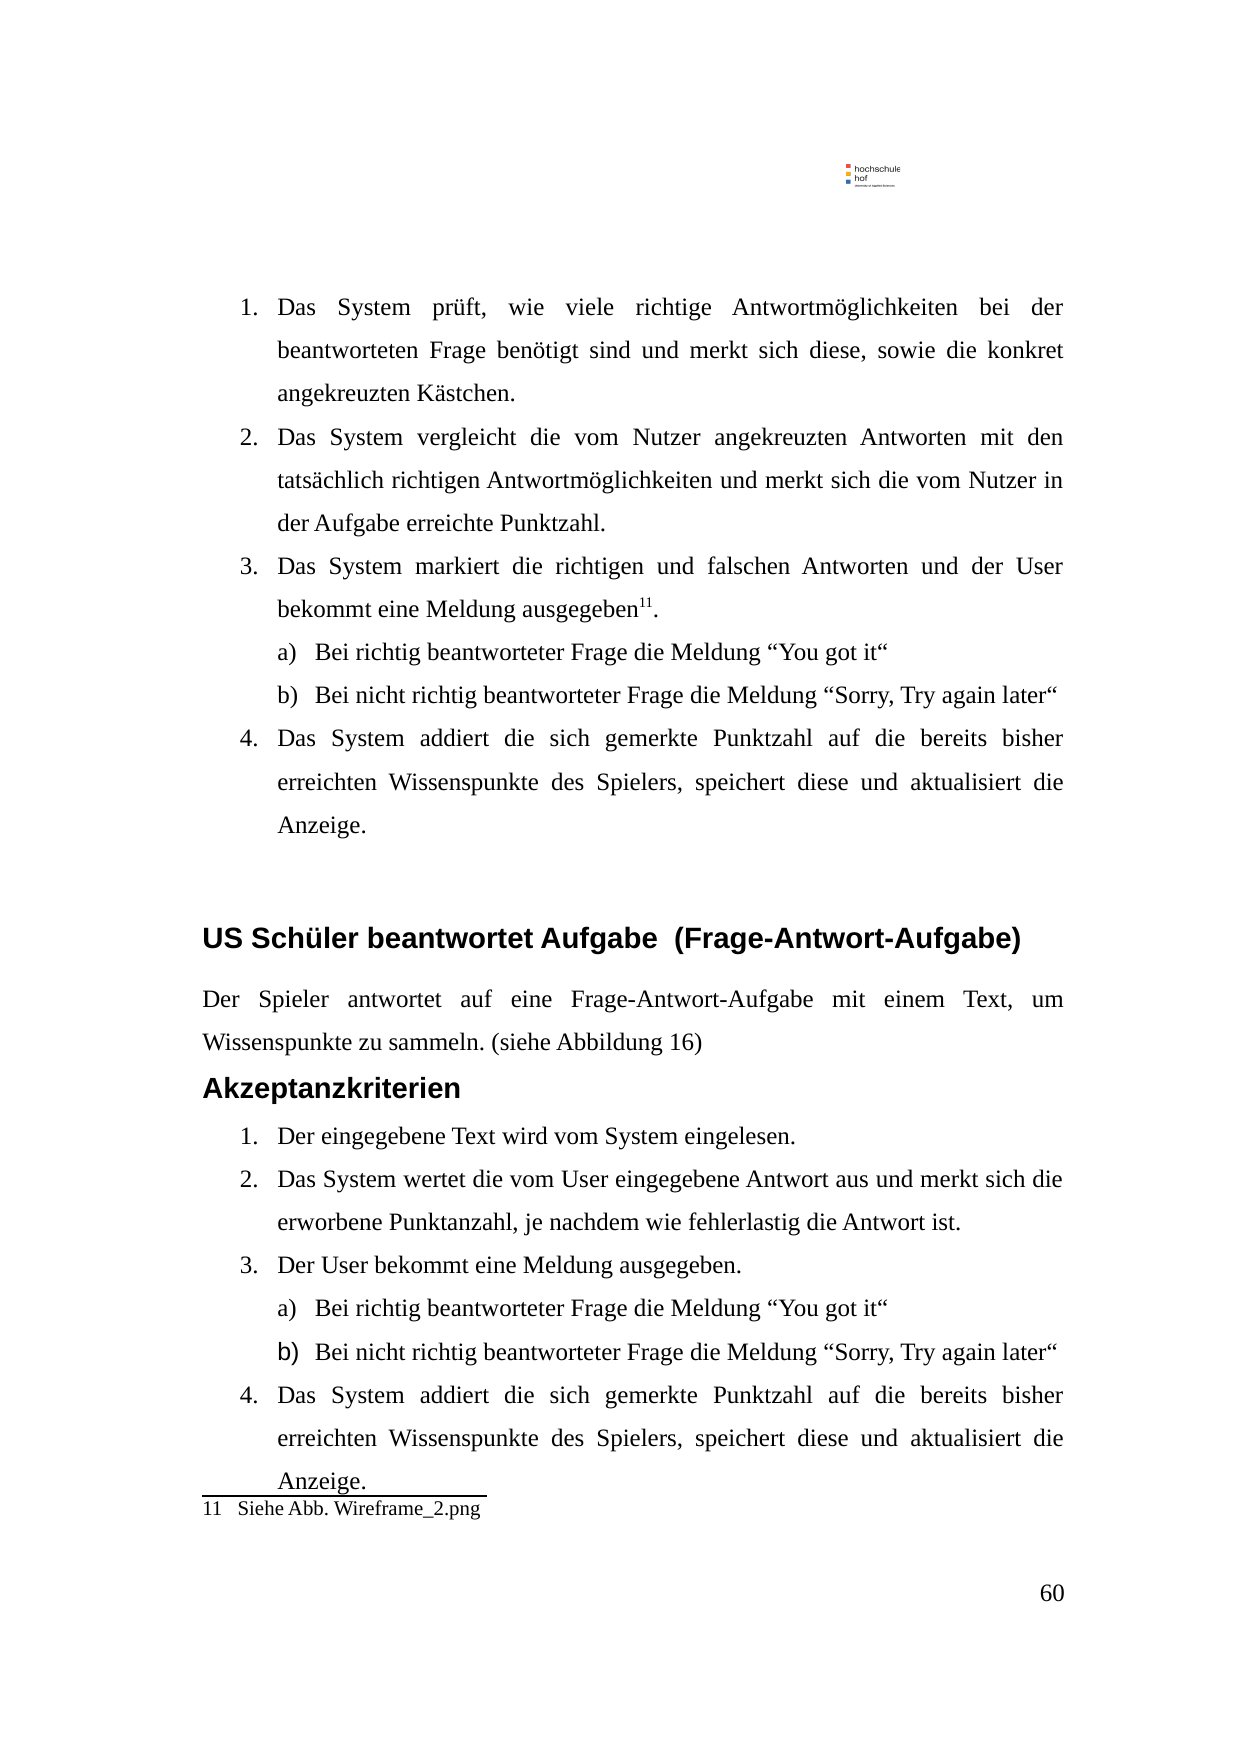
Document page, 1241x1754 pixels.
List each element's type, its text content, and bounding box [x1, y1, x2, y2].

list Bei richtig beantworteter Frage die Meldung “You got it“ [277, 637, 1064, 666]
list Das System addiert die sich gemerkte Punktzahl auf die bereits bisher erreichten Wissenspunkte des Spielers, speichert diese und aktualisiert die Anzeige. [239, 723, 1064, 838]
text Akzeptanzkriterien [202, 1071, 1064, 1104]
list Das System prüft, wie viele richtige Antwortmöglichkeiten bei der beantworteten Frage benötigt sind und merkt sich diese, sowie die konkret angekreuzten Kästchen. [239, 292, 1064, 407]
list Bei richtig beantworteter Frage die Meldung “You got it“ [277, 1293, 1064, 1322]
list Bei nicht richtig beantworteter Frage die Meldung “Sorry, Try again later“ [277, 1337, 1064, 1365]
list Das System wertet die vom User eingegebene Antwort aus und merkt sich die erworbene Punktanzahl, je nachdem wie fehlerlastig die Antwort ist. [239, 1164, 1064, 1236]
list Der eingegebene Text wird vom System eingelesen. [239, 1121, 1064, 1150]
subtitle US Schüler beantwortet Aufgabe (Frage-Antwort-Aufgabe) [202, 921, 1064, 955]
list Das System addiert die sich gemerkte Punktzahl auf die bereits bisher erreichten Wissenspunkte des Spielers, speichert diese und aktualisiert die Anzeige. [239, 1380, 1064, 1495]
list Das System markiert die richtigen und falschen Antworten und der User bekommt eine Meldung ausgegeben. [239, 551, 1064, 623]
list Der User bekommt eine Meldung ausgegeben. [239, 1250, 1064, 1279]
list Das System vergleicht die vom Nutzer angekreuzten Antworten mit den tatsächlich richtigen Antwortmöglichkeiten und merkt sich die vom Nutzer in der Aufgabe erreichte Punktzahl. [239, 422, 1064, 537]
text Der Spieler antwortet auf eine Frage-Antwort-Aufgabe mit einem Text, um Wissenspunkte zu sammeln. (siehe Abbildung 16) [202, 984, 1064, 1056]
picture [846, 164, 901, 187]
list Siehe Abb. Wireframe_2.png [202, 1496, 1064, 1520]
list Bei nicht richtig beantworteter Frage die Meldung “Sorry, Try again later“ [277, 680, 1064, 709]
